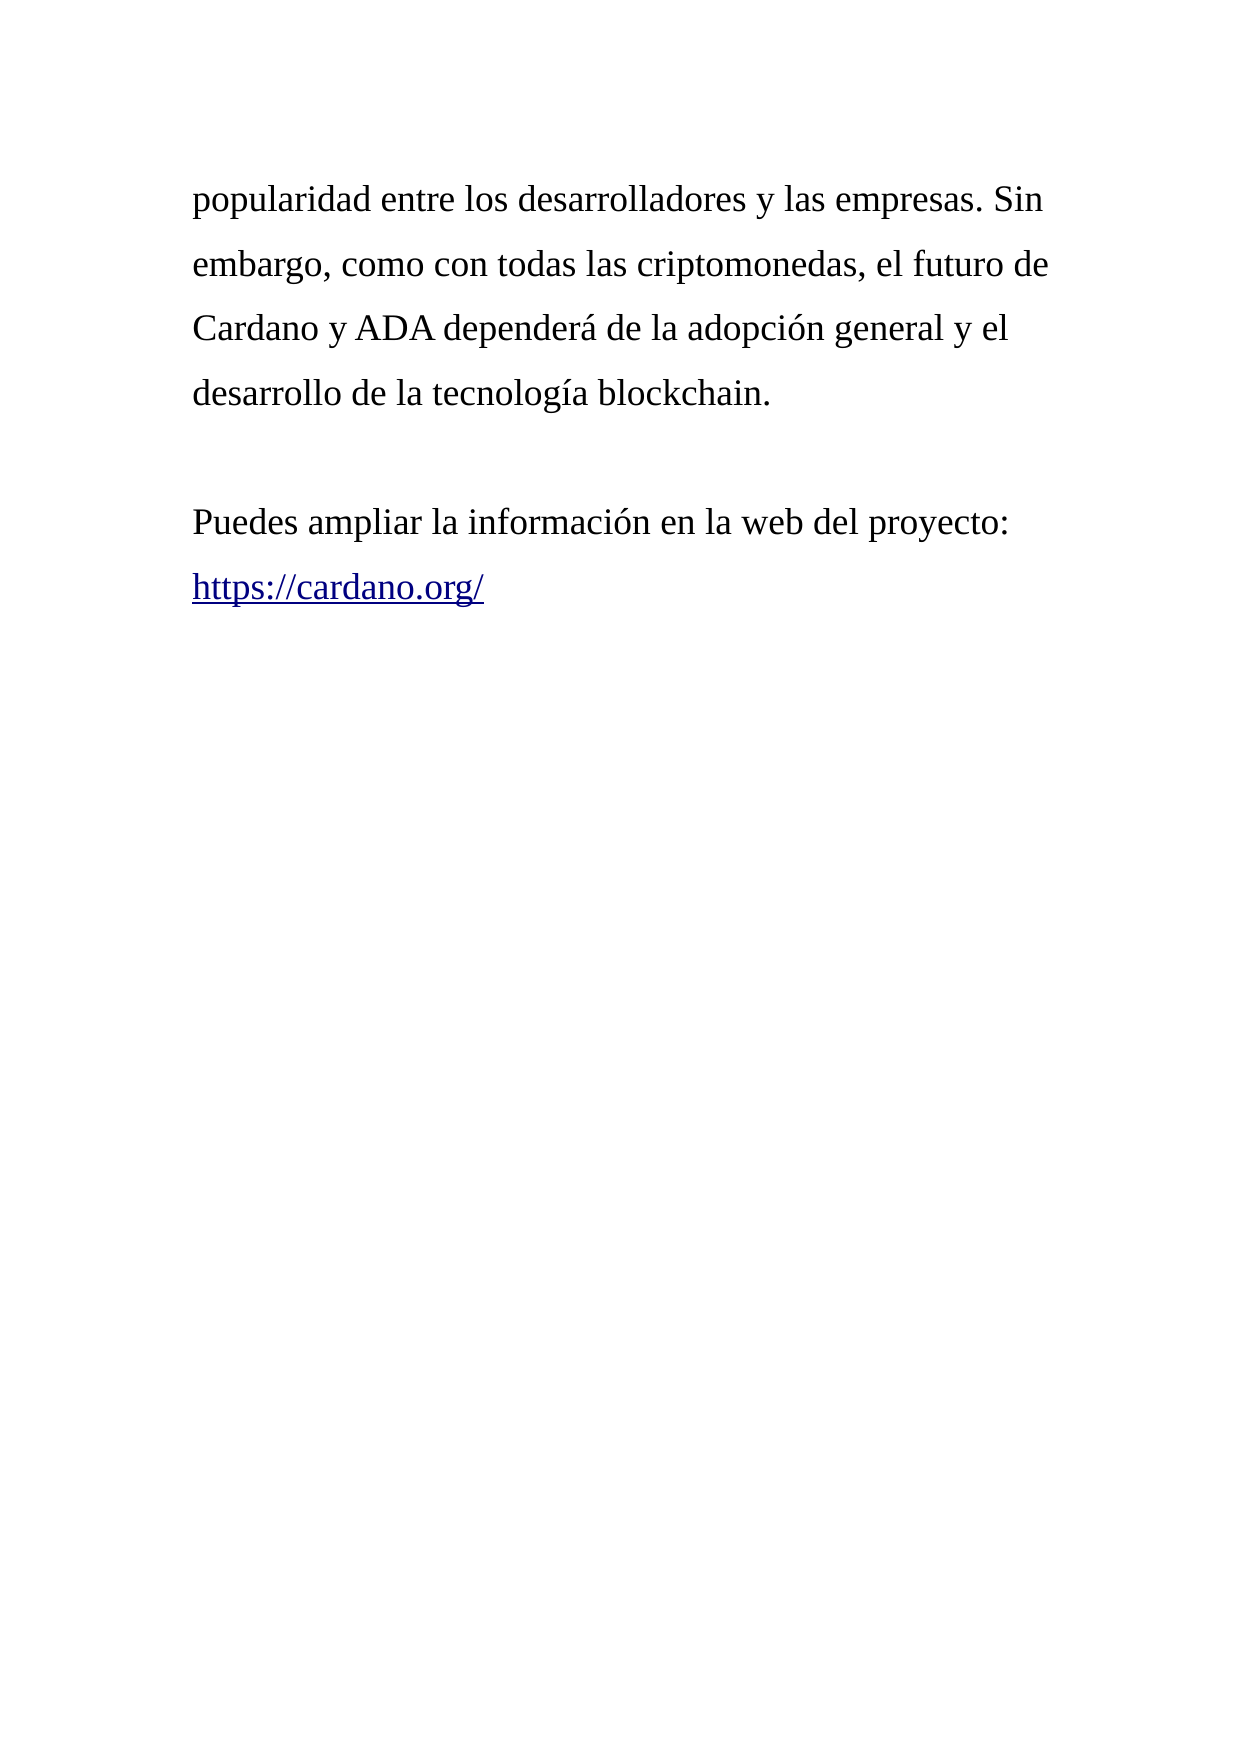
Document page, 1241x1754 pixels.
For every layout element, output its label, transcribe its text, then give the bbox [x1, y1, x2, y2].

text Puedes ampliar la información en la web del proyecto: https://cardano.org/ [192, 500, 1122, 608]
text popularidad entre los desarrolladores y las empresas. Sin embargo, como con todas las criptomonedas, el futuro de Cardano y ADA dependerá de la adopción general y el desarrollo de la tecnología blockchain. [192, 176, 1122, 413]
